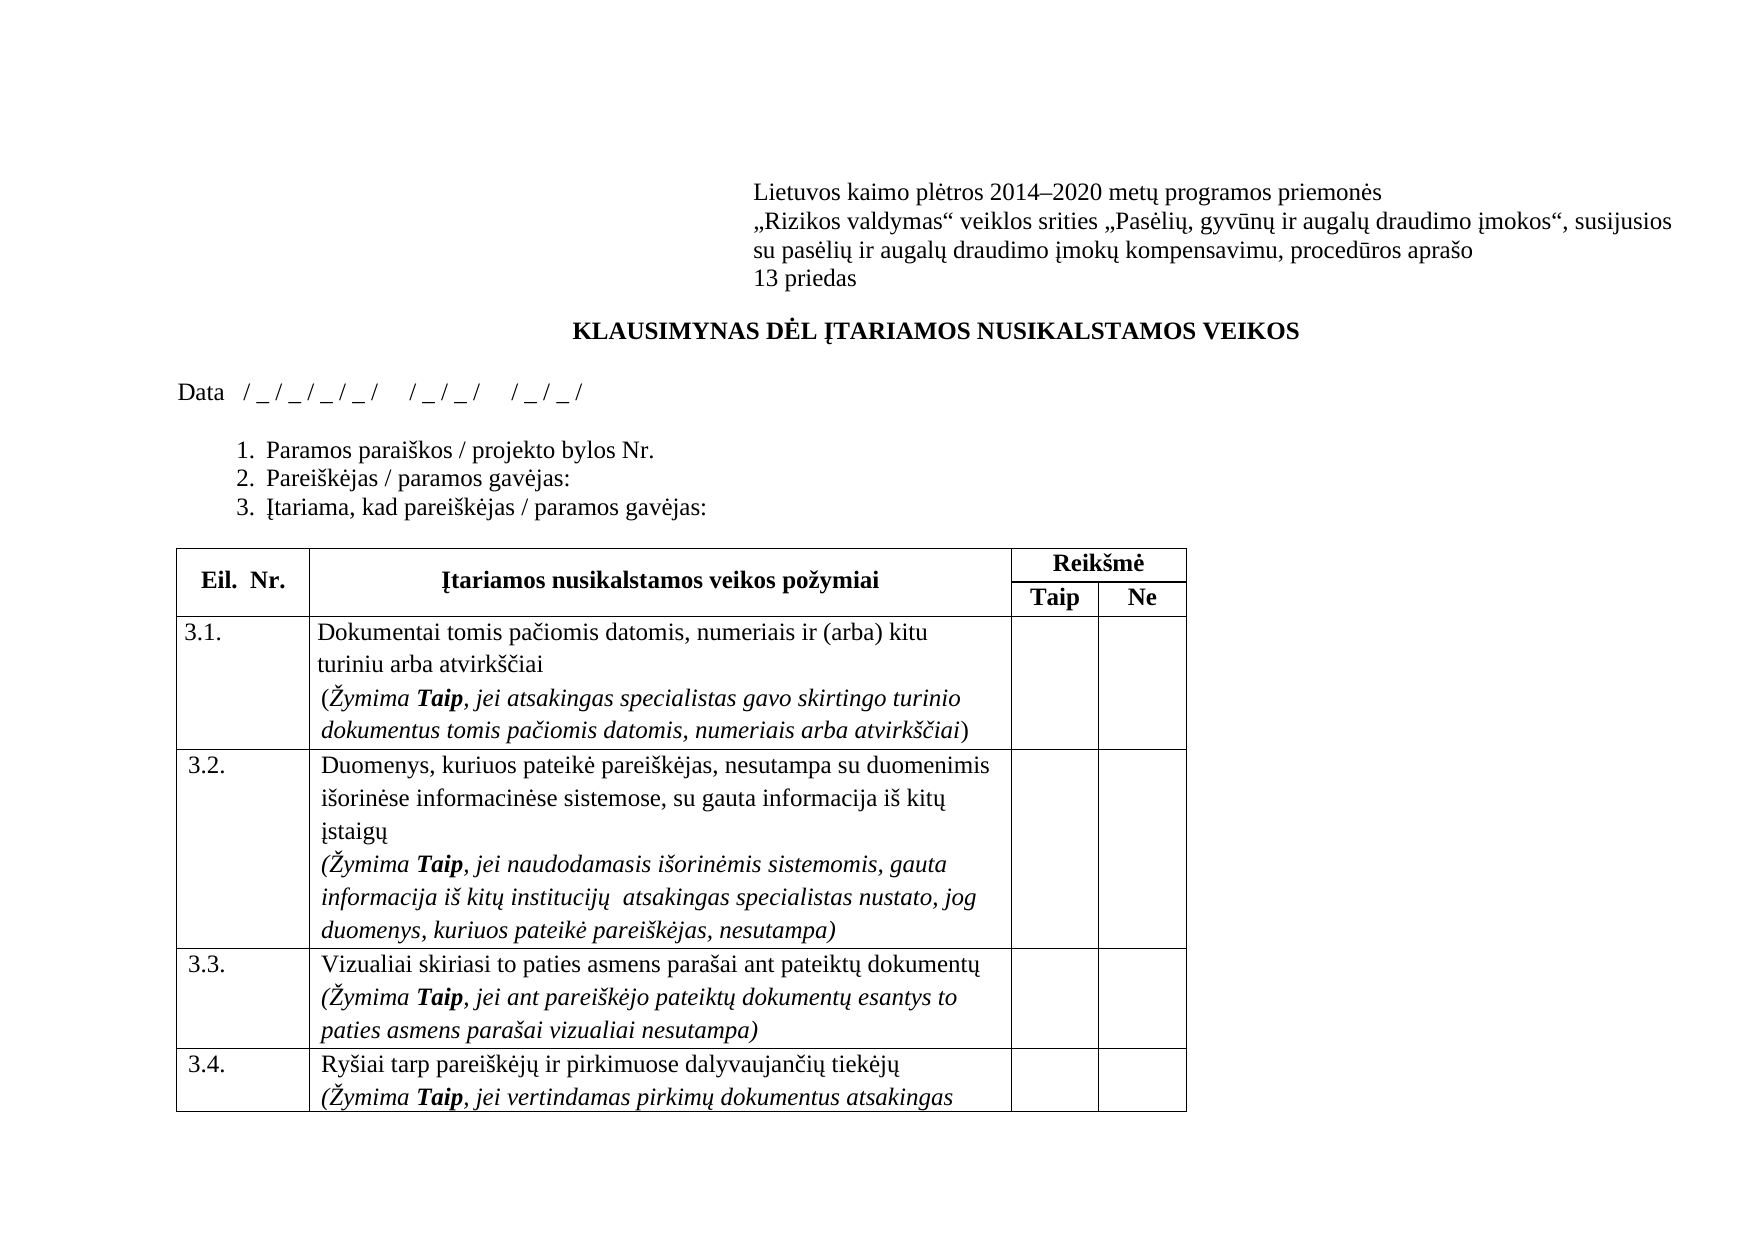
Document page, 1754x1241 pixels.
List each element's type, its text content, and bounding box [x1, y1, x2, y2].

table_cell 3.1. [177, 617, 309, 749]
text 13 priedas [753, 263, 1695, 292]
table_cell Taip [1012, 583, 1098, 616]
table_cell Dokumentai tomis pačiomis datomis, numeriais ir (arba) kitu turiniu arba atvirkščiai (Žymima Taip, jei atsakingas specialistas gavo skirtingo turinio dokumentus tomis pačiomis datomis, numeriais arba atvirkščiai) [310, 617, 1011, 749]
table_header Reikšmė [1012, 549, 1186, 581]
table_cell Duomenys, kuriuos pateikė pareiškėjas, nesutampa su duomenimis išorinėse informacinėse sistemose, su gauta informacija iš kitų įstaigų (Žymima Taip, jei naudodamasis išorinėmis sistemomis, gauta informacija iš kitų institucijų atsakingas specialistas nustato, jog duomenys, kuriuos pateikė pareiškėjas, nesutampa) [310, 750, 1011, 948]
text su pasėlių ir augalų draudimo įmokų kompensavimu, procedūros aprašo [753, 235, 1695, 263]
table_cell 3.3. [177, 949, 309, 1048]
table_cell Vizualiai skiriasi to paties asmens parašai ant pateiktų dokumentų (Žymima Taip, jei ant pareiškėjo pateiktų dokumentų esantys to paties asmens parašai vizualiai nesutampa) [310, 949, 1011, 1048]
table_cell [1012, 617, 1098, 749]
text KLAUSIMYNAS DĖL ĮTARIAMOS NUSIKALSTAMOS VEIKOS [177, 316, 1695, 345]
table_cell Ne [1099, 583, 1186, 616]
text Lietuvos kaimo plėtros 2014–2020 metų programos priemonės [753, 177, 1695, 206]
table_cell Ryšiai tarp pareiškėjų ir pirkimuose dalyvaujančių tiekėjų (Žymima Taip, jei vertindamas pirkimų dokumentus atsakingas [310, 1049, 1011, 1111]
table_cell [1099, 1049, 1186, 1111]
text 1. Paramos paraiškos / projekto bylos Nr. [236, 435, 1695, 463]
table_cell [1012, 750, 1098, 948]
text Data / _ / _ / _ / _ / / _ / _ / / _ / _ / [177, 377, 1695, 406]
table_cell [1099, 617, 1186, 749]
table_cell [1012, 949, 1098, 1048]
table_header Eil. Nr. [177, 549, 309, 616]
text 3. Įtariama, kad pareiškėjas / paramos gavėjas: [177, 492, 1695, 521]
table_cell 3.4. [177, 1049, 309, 1111]
text „Rizikos valdymas“ veiklos srities „Pasėlių, gyvūnų ir augalų draudimo įmokos“, susijusios [753, 206, 1695, 235]
table_cell 3.2. [177, 750, 309, 948]
table_cell [1012, 1049, 1098, 1111]
table_header Įtariamos nusikalstamos veikos požymiai [310, 549, 1011, 616]
table_cell [1099, 750, 1186, 948]
table_cell [1099, 949, 1186, 1048]
text 2. Pareiškėjas / paramos gavėjas: [236, 463, 1695, 492]
